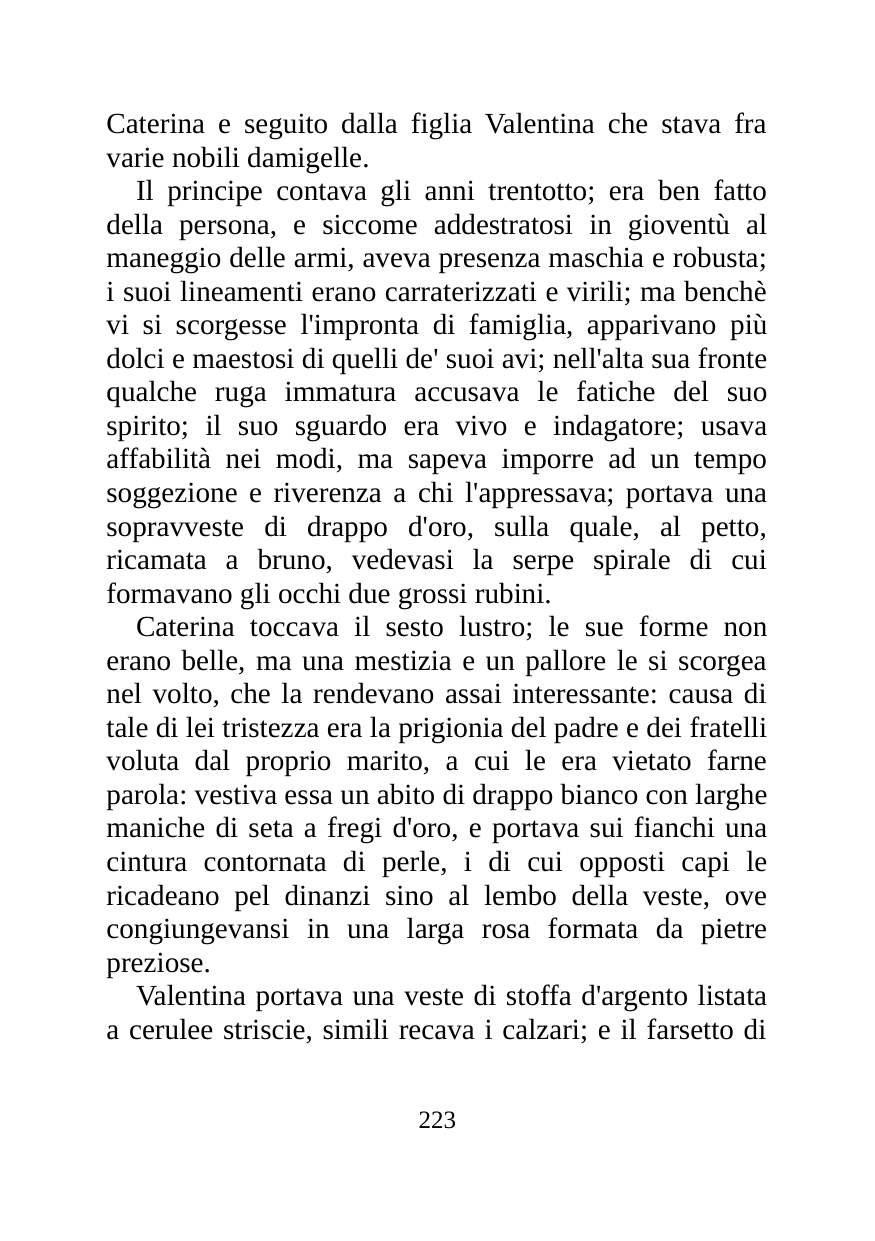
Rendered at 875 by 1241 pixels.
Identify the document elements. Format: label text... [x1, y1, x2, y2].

text Il principe contava gli anni trentotto; era ben fatto della persona, e siccome addestratosi in gioventù al maneggio delle armi, aveva presenza maschia e robusta; i suoi lineamenti erano carraterizzati e virili; ma benchè vi si scorgesse l'impronta di famiglia, apparivano più dolci e maestosi di quelli de' suoi avi; nell'alta sua fronte qualche ruga immatura accusava le fatiche del suo spirito; il suo sguardo era vivo e indagatore; usava affabilità nei modi, ma sapeva imporre ad un tempo soggezione e riverenza a chi l'appressava; portava una sopravveste di drappo d'oro, sulla quale, al petto, ricamata a bruno, vedevasi la serpe spirale di cui formavano gli occhi due grossi rubini. [106, 173, 768, 609]
text Valentina portava una veste di stoffa d'argento listata a cerulee striscie, simili recava i calzari; e il farsetto di [106, 978, 768, 1045]
text Caterina toccava il sesto lustro; le sue forme non erano belle, ma una mestizia e un pallore le si scorgea nel volto, che la rendevano assai interessante: causa di tale di lei tristezza era la prigionia del padre e dei fratelli voluta dal proprio marito, a cui le era vietato farne parola: vestiva essa un abito di drappo bianco con larghe maniche di seta a fregi d'oro, e portava sui fianchi una cintura contornata di perle, i di cui opposti capi le ricadeano pel dinanzi sino al lembo della veste, ove congiungevansi in una larga rosa formata da pietre preziose. [106, 609, 768, 978]
text Caterina e seguito dalla figlia Valentina che stava fra varie nobili damigelle. [106, 106, 768, 173]
